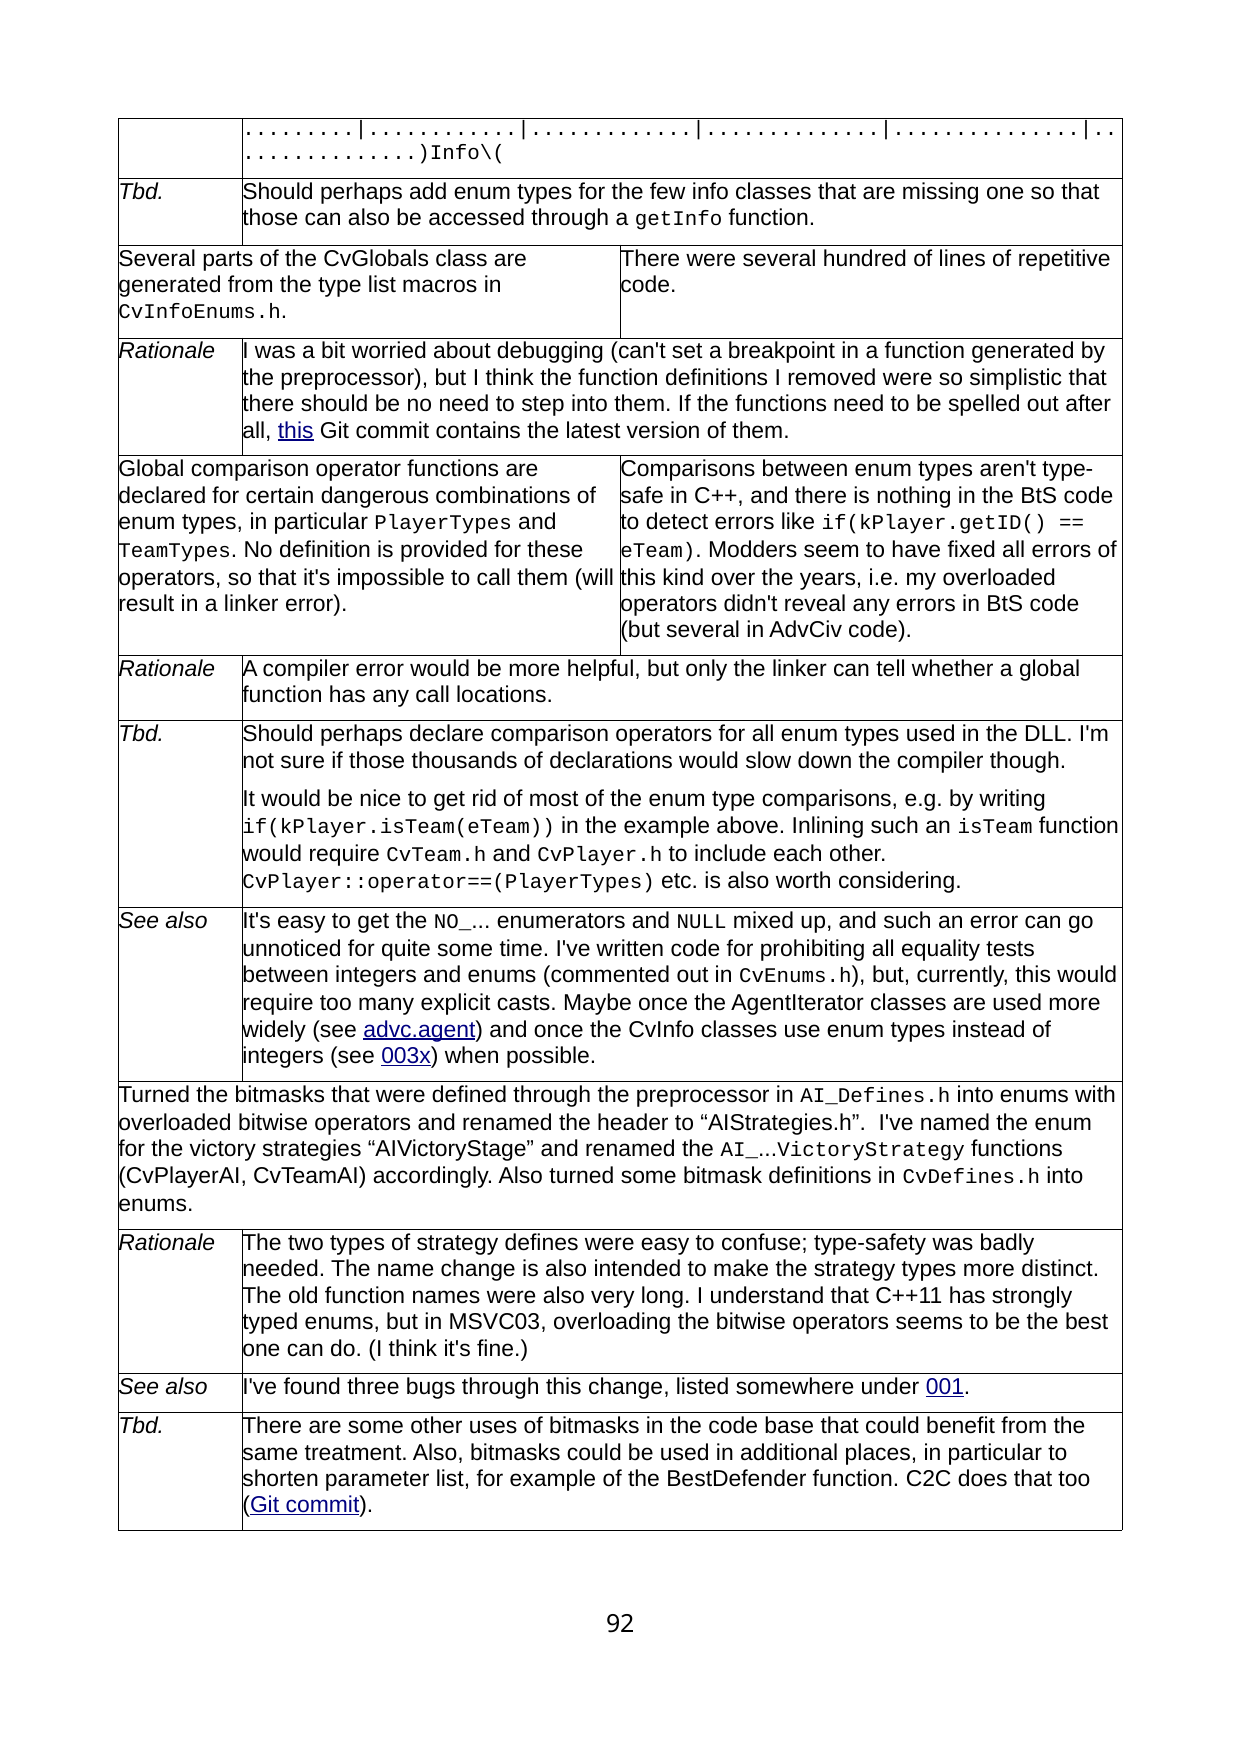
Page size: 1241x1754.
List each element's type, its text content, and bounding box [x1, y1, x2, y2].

table_cell A compiler error would be more helpful, but only the linker can tell whether a global function has any call locations. [243, 656, 1122, 720]
table_cell Tbd. [119, 721, 242, 907]
table_cell I've found three bugs through this change, listed somewhere under 001. [243, 1374, 1122, 1412]
table_cell Several parts of the CvGlobals class are generated from the type list macros in CvInfoEnums.h. [119, 246, 620, 337]
table_cell The two types of strategy defines were easy to confuse; type-safety was badly needed. The name change is also intended to make the strategy types more distinct. The old function names were also very long. I understand that C++11 has strongly typed enums, but in MSVC03, overloading the bitwise operators seems to be the best one can do. (I think it's fine.) [243, 1230, 1122, 1373]
table_cell Rationale [119, 656, 242, 720]
table_cell Should perhaps add enum types for the few info classes that are missing one so that those can also be accessed through a getInfo function. [243, 179, 1122, 244]
table_cell There were several hundred of lines of repetitive code. [621, 246, 1122, 337]
table_cell Tbd. [119, 1413, 242, 1530]
table_cell Global comparison operator functions are declared for certain dangerous combinations of enum types, in particular PlayerTypes and TeamTypes. No definition is provided for these operators, so that it's impossible to call them (will result in a linker error). [119, 456, 620, 655]
table_cell Tbd. [119, 179, 242, 244]
table_cell There are some other uses of bitmasks in the code base that could benefit from the same treatment. Also, bitmasks could be used in additional places, in particular to shorten parameter list, for example of the BestDefender function. C2C does that too (Git commit). [243, 1413, 1122, 1530]
table_cell It's easy to get the NO_... enumerators and NULL mixed up, and such an error can go unnoticed for quite some time. I've written code for prohibiting all equality tests between integers and enums (commented out in CvEnums.h), but, currently, this would require too many explicit casts. Maybe once the AgentIterator classes are used more widely (see advc.agent) and once the CvInfo classes use enum types instead of integers (see 003x) when possible. [243, 908, 1122, 1081]
table_cell I was a bit worried about debugging (can't set a breakpoint in a function generated by the preprocessor), but I think the function definitions I removed were so simplistic that there should be no need to step into them. If the functions need to be spelled out after all, this Git commit contains the latest version of them. [243, 339, 1122, 455]
table_cell [119, 119, 242, 178]
table_cell Turned the bitmasks that were defined through the preprocessor in AI_Defines.h into enums with overloaded bitwise operators and renamed the header to “AIStrategies.h”. I've named the enum for the victory strategies “AIVictoryStage” and renamed the AI_...VictoryStrategy functions (CvPlayerAI, CvTeamAI) accordingly. Also turned some bitmask definitions in CvDefines.h into enums. [119, 1082, 1122, 1229]
table_cell Rationale [119, 339, 242, 455]
table_cell .........|............|.............|..............|...............|................)Info\( [243, 119, 1122, 178]
table_cell Should perhaps declare comparison operators for all enum types used in the DLL. I'm not sure if those thousands of declarations would slow down the compiler though. It would be nice to get rid of most of the enum type comparisons, e.g. by writing if(kPlayer.isTeam(eTeam)) in the example above. Inlining such an isTeam function would require CvTeam.h and CvPlayer.h to include each other. CvPlayer::operator==(PlayerTypes) etc. is also worth considering. [243, 721, 1122, 907]
table_cell Rationale [119, 1230, 242, 1373]
table_cell See also [119, 1374, 242, 1412]
table_cell Comparisons between enum types aren't type-safe in C++, and there is nothing in the BtS code to detect errors like if(kPlayer.getID() == eTeam). Modders seem to have fixed all errors of this kind over the years, i.e. my overloaded operators didn't reveal any errors in BtS code (but several in AdvCiv code). [621, 456, 1122, 655]
table_cell See also [119, 908, 242, 1081]
